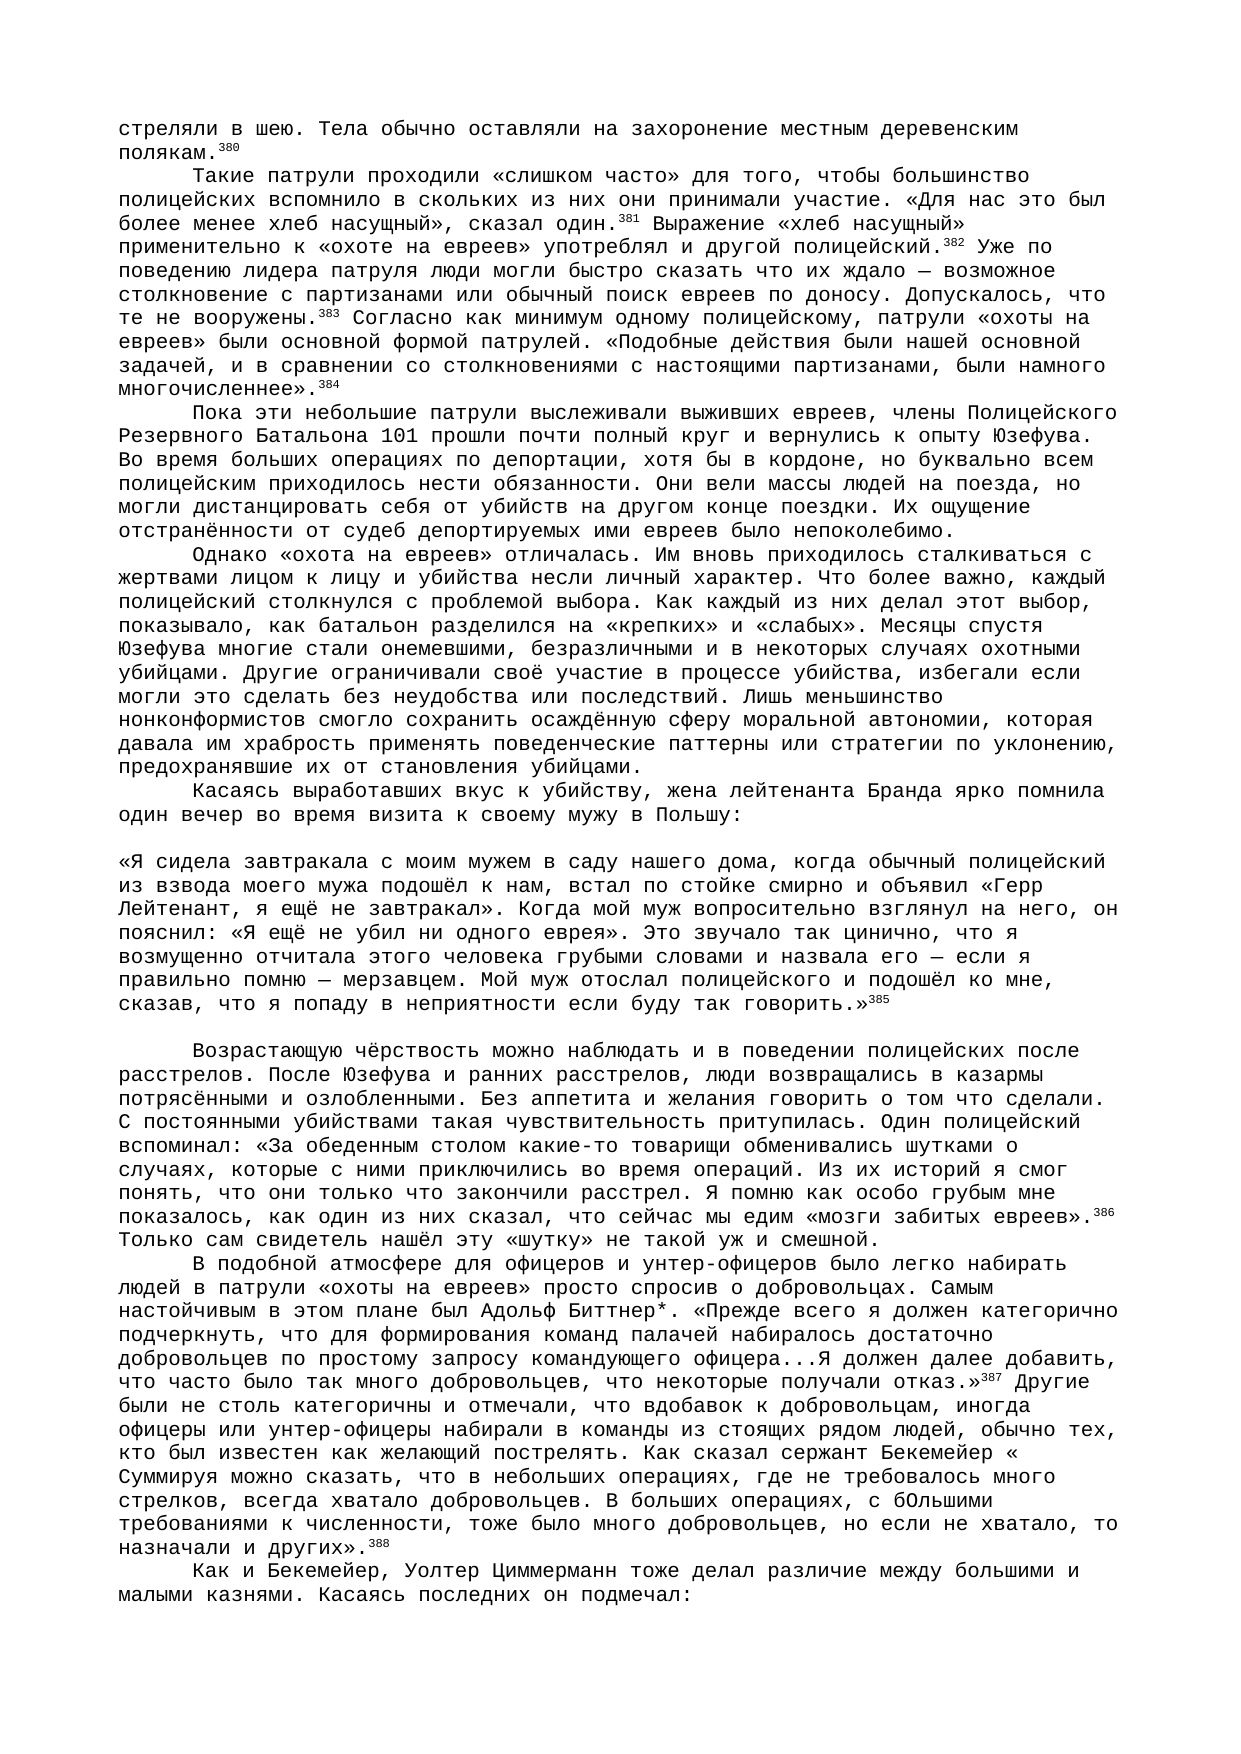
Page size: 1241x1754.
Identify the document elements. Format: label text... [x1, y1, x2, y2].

text Пока эти небольшие патрули выслеживали выживших евреев, члены Полицейского Резервного Батальона 101 прошли почти полный круг и вернулись к опыту Юзефува. Во время больших операциях по депортации, хотя бы в кордоне, но буквально всем полицейским приходилось нести обязанности. Они вели массы людей на поезда, но могли дистанцировать себя от убийств на другом конце поездки. Их ощущение отстранённости от судеб депортируемых ими евреев было непоколебимо. [118, 402, 1122, 544]
text стреляли в шею. Тела обычно оставляли на захоронение местным деревенским полякам. [118, 118, 1122, 165]
text «Я сидела завтракала с моим мужем в саду нашего дома, когда обычный полицейский из взвода моего мужа подошёл к нам, встал по стойке смирно и объявил «Герр Лейтенант, я ещё не завтракал». Когда мой муж вопросительно взглянул на него, он пояснил: «Я ещё не убил ни одного еврея». Это звучало так цинично, что я возмущенно отчитала этого человека грубыми словами и назвала его — если я правильно помню — мерзавцем. Мой муж отослал полицейского и подошёл ко мне, сказав, что я попаду в неприятности если буду так говорить.» [118, 851, 1122, 1017]
text В подобной атмосфере для офицеров и унтер-офицеров было легко набирать людей в патрули «охоты на евреев» просто спросив о добровольцах. Самым настойчивым в этом плане был Адольф Биттнер*. «Прежде всего я должен категорично подчеркнуть, что для формирования команд палачей набиралось достаточно добровольцев по простому запросу командующего офицера...Я должен далее добавить, что часто было так много добровольцев, что некоторые получали отказ.» Другие были не столь категоричны и отмечали, что вдобавок к добровольцам, иногда офицеры или унтер-офицеры набирали в команды из стоящих рядом людей, обычно тех, кто был известен как желающий пострелять. Как сказал сержант Бекемейер « Суммируя можно сказать, что в небольших операциях, где не требовалось много стрелков, всегда хватало добровольцев. В больших операциях, с бОльшими требованиями к численности, тоже было много добровольцев, но если не хватало, то назначали и других». [118, 1253, 1122, 1561]
text Возрастающую чёрствость можно наблюдать и в поведении полицейских после расстрелов. После Юзефува и ранних расстрелов, люди возвращались в казармы потрясёнными и озлобленными. Без аппетита и желания говорить о том что сделали. С постоянными убийствами такая чувствительность притупилась. Один полицейский вспоминал: «За обеденным столом какие-то товарищи обменивались шутками о случаях, которые с ними приключились во время операций. Из их историй я смог понять, что они только что закончили расстрел. Я помню как особо грубым мне показалось, как один из них сказал, что сейчас мы едим «мозги забитых евреев». Только сам свидетель нашёл эту «шутку» не такой уж и смешной. [118, 1040, 1122, 1253]
text показывало, как батальон разделился на «крепких» и «слабых». Месяцы спустя Юзефува многие стали онемевшими, безразличными и в некоторых случаях охотными убийцами. Другие ограничивали своё участие в процессе убийства, избегали если могли это сделать без неудобства или последствий. Лишь меньшинство нонконформистов смогло сохранить осаждённую сферу моральной автономии, которая давала им храбрость применять поведенческие паттерны или стратегии по уклонению, предохранявшие их от становления убийцами. [118, 615, 1122, 780]
text Такие патрули проходили «слишком часто» для того, чтобы большинство полицейских вспомнило в скольких из них они принимали участие. «Для нас это был более менее хлеб насущный», сказал один. Выражение «хлеб насущный» применительно к «охоте на евреев» употреблял и другой полицейский. Уже по поведению лидера патруля люди могли быстро сказать что их ждало — возможное столкновение с партизанами или обычный поиск евреев по доносу. Допускалось, что те не вооружены. Согласно как минимум одному полицейскому, патрули «охоты на евреев» были основной формой патрулей. «Подобные действия были нашей основной задачей, и в сравнении со столкновениями с настоящими партизанами, были намного многочисленнее». [118, 165, 1122, 402]
text Касаясь выработавших вкус к убийству, жена лейтенанта Бранда ярко помнила один вечер во время визита к своему мужу в Польшу: [118, 780, 1122, 827]
text Однако «охота на евреев» отличалась. Им вновь приходилось сталкиваться с жертвами лицом к лицу и убийства несли личный характер. Что более важно, каждый полицейский столкнулся с проблемой выбора. Как каждый из них делал этот выбор, [118, 544, 1122, 615]
text Как и Бекемейер, Уолтер Циммерманн тоже делал различие между большими и малыми казнями. Касаясь последних он подмечал: [118, 1561, 1122, 1608]
